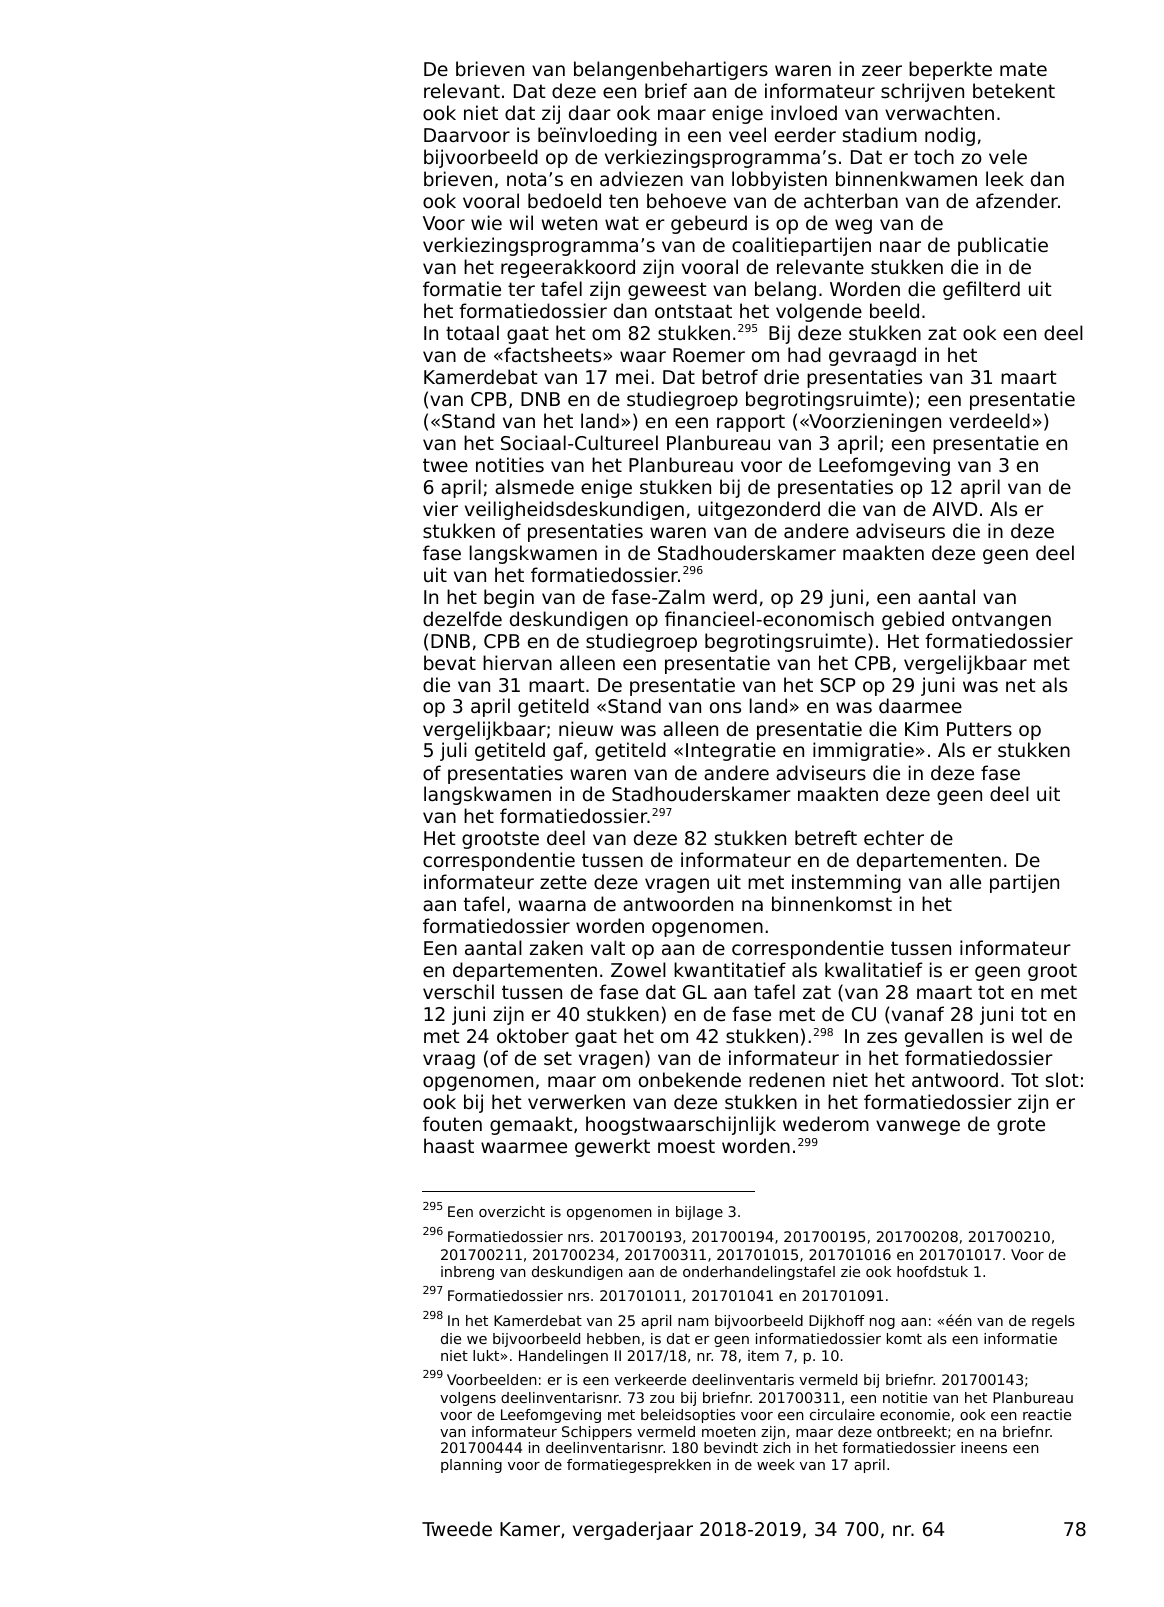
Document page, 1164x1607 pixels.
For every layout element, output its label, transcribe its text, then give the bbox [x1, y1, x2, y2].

text De brieven van belangenbehartigers waren in zeer beperkte mate relevant. Dat deze een brief aan de informateur schrijven betekent ook niet dat zij daar ook maar enige invloed van verwachten. Daarvoor is beïnvloeding in een veel eerder stadium nodig, bijvoorbeeld op de verkiezingsprogramma’s. Dat er toch zo vele brieven, nota’s en adviezen van lobbyisten binnenkwamen leek dan ook vooral bedoeld ten behoeve van de achterban van de afzender. [422, 59, 1087, 213]
text Een aantal zaken valt op aan de correspondentie tussen informateur en departementen. Zowel kwantitatief als kwalitatief is er geen groot verschil tussen de fase dat GL aan tafel zat (van 28 maart tot en met 12 juni zijn er 40 stukken) en de fase met de CU (vanaf 28 juni tot en met 24 oktober gaat het om 42 stukken). In zes gevallen is wel de vraag (of de set vragen) van de informateur in het formatiedossier opgenomen, maar om onbekende redenen niet het antwoord. Tot slot: ook bij het verwerken van deze stukken in het formatiedossier zijn er fouten gemaakt, hoogstwaarschijnlijk wederom vanwege de grote haast waarmee gewerkt moest worden. [422, 938, 1087, 1158]
text In het begin van de fase-Zalm werd, op 29 juni, een aantal van dezelfde deskundigen op financieel-economisch gebied ontvangen (DNB, CPB en de studiegroep begrotingsruimte). Het formatiedossier bevat hiervan alleen een presentatie van het CPB, vergelijkbaar met die van 31 maart. De presentatie van het SCP op 29 juni was net als op 3 april getiteld «Stand van ons land» en was daarmee vergelijkbaar; nieuw was alleen de presentatie die Kim Putters op 5 juli getiteld gaf, getiteld «Integratie en immigratie». Als er stukken of presentaties waren van de andere adviseurs die in deze fase langskwamen in de Stadhouderskamer maakten deze geen deel uit van het formatiedossier. [422, 587, 1087, 828]
text Voorbeelden: er is een verkeerde deelinventaris vermeld bij briefnr. 201700143; volgens deelinventarisnr. 73 zou bij briefnr. 201700311, een notitie van het Planbureau voor de Leefomgeving met beleidsopties voor een circulaire economie, ook een reactie van informateur Schippers vermeld moeten zijn, maar deze ontbreekt; en na briefnr. 201700444 in deelinventarisnr. 180 bevindt zich in het formatiedossier ineens een planning voor de formatiegesprekken in de week van 17 april. [422, 1368, 1087, 1474]
text In totaal gaat het om 82 stukken. Bij deze stukken zat ook een deel van de «factsheets» waar Roemer om had gevraagd in het Kamerdebat van 17 mei. Dat betrof drie presentaties van 31 maart (van CPB, DNB en de studiegroep begrotingsruimte); een presentatie («Stand van het land») en een rapport («Voorzieningen verdeeld») van het Sociaal-Cultureel Planbureau van 3 april; een presentatie en twee notities van het Planbureau voor de Leefomgeving van 3 en 6 april; alsmede enige stukken bij de presentaties op 12 april van de vier veiligheidsdeskundigen, uitgezonderd die van de AIVD. Als er stukken of presentaties waren van de andere adviseurs die in deze fase langskwamen in de Stadhouderskamer maakten deze geen deel uit van het formatiedossier. [422, 323, 1087, 587]
text Voor wie wil weten wat er gebeurd is op de weg van de verkiezingsprogramma’s van de coalitiepartijen naar de publicatie van het regeerakkoord zijn vooral de relevante stukken die in de formatie ter tafel zijn geweest van belang. Worden die gefilterd uit het formatiedossier dan ontstaat het volgende beeld. [422, 213, 1087, 323]
text Het grootste deel van deze 82 stukken betreft echter de correspondentie tussen de informateur en de departementen. De informateur zette deze vragen uit met instemming van alle partijen aan tafel, waarna de antwoorden na binnenkomst in het formatiedossier worden opgenomen. [422, 828, 1087, 938]
text Formatiedossier nrs. 201701011, 201701041 en 201701091. [422, 1284, 1087, 1306]
text Formatiedossier nrs. 201700193, 201700194, 201700195, 201700208, 201700210, 201700211, 201700234, 201700311, 201701015, 201701016 en 201701017. Voor de inbreng van deskundigen aan de onderhandelingstafel zie ook hoofdstuk 1. [422, 1225, 1087, 1281]
text In het Kamerdebat van 25 april nam bijvoorbeeld Dijkhoff nog aan: «één van de regels die we bijvoorbeeld hebben, is dat er geen informatiedossier komt als een informatie niet lukt». Handelingen II 2017/18, nr. 78, item 7, p. 10. [422, 1309, 1087, 1365]
text Een overzicht is opgenomen in bijlage 3. [422, 1200, 1087, 1222]
